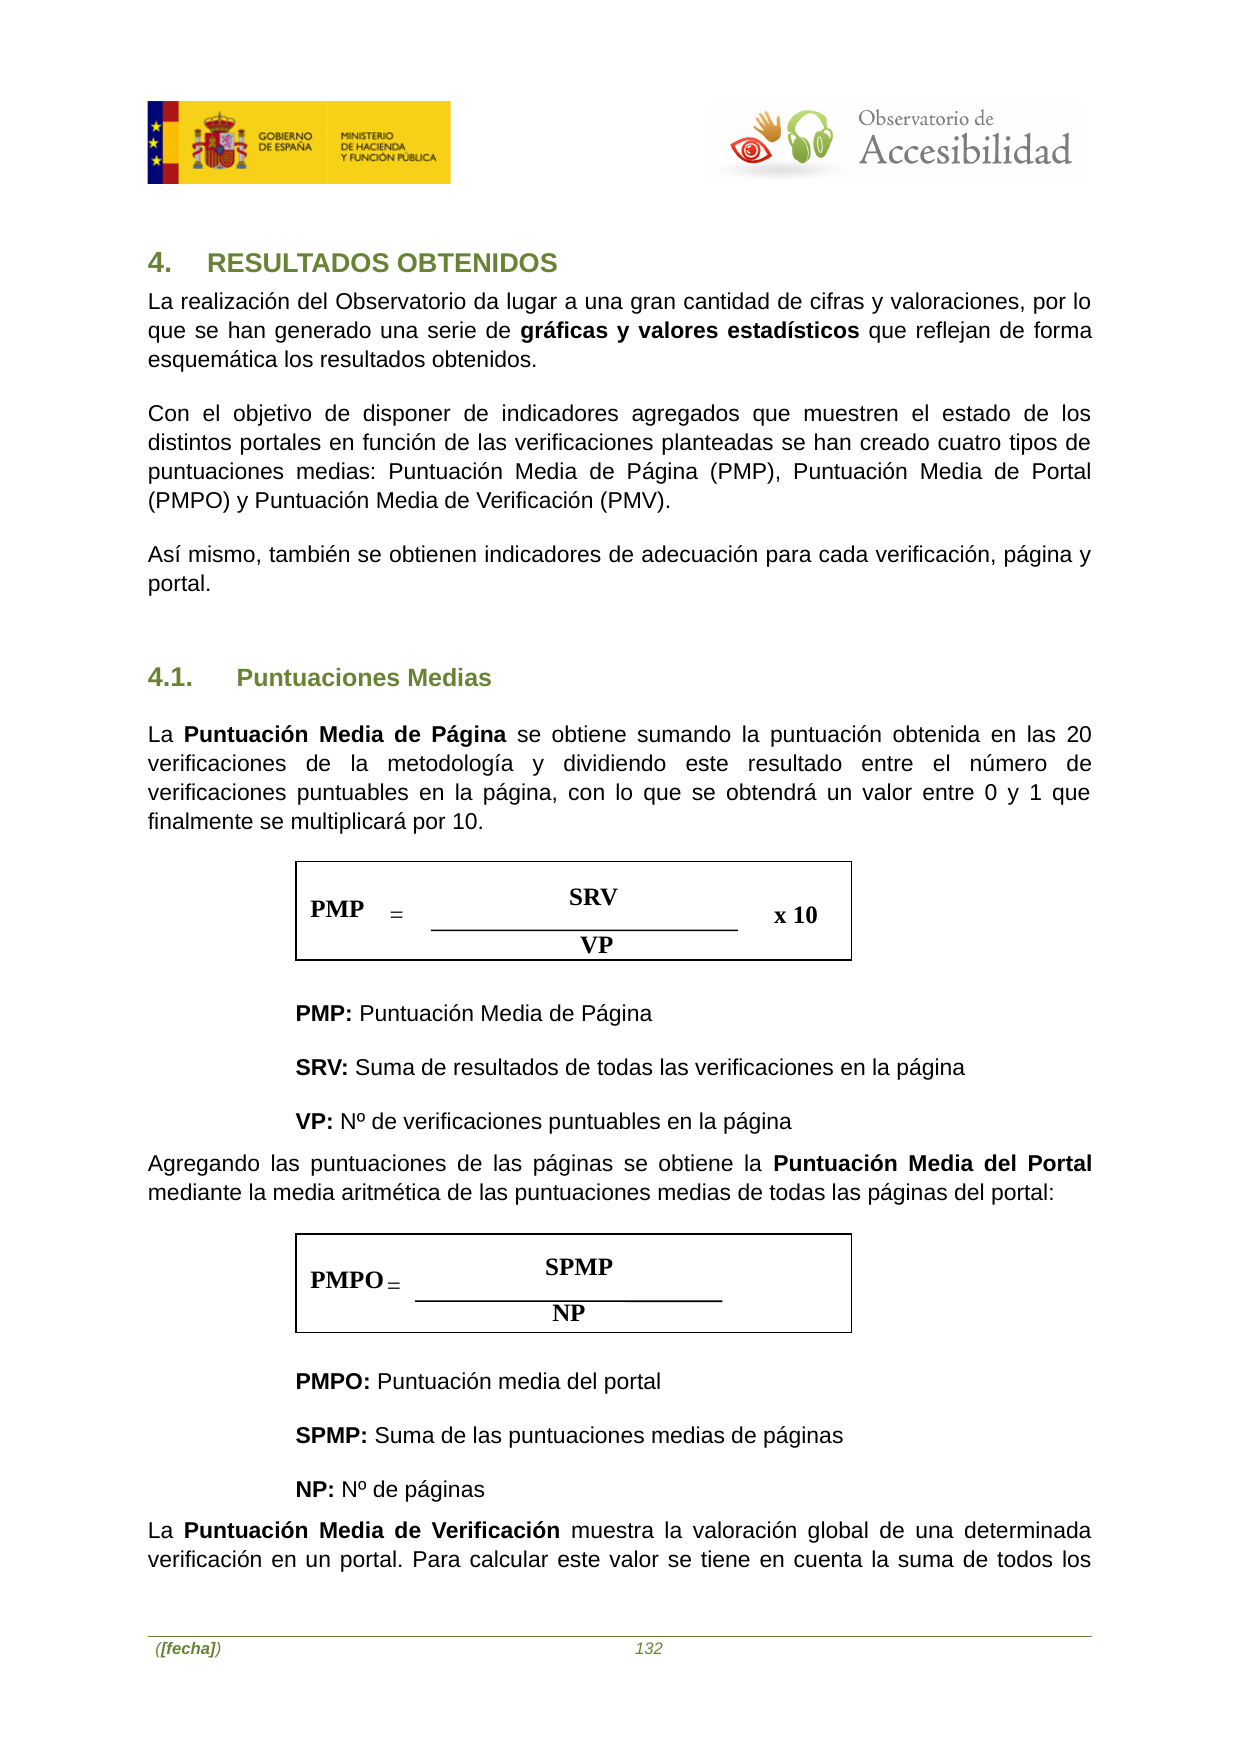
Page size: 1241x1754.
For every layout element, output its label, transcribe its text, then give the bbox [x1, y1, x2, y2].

text La Puntuación Media de Página se obtiene sumando la puntuación obtenida en las 20 verificaciones de la metodología y dividiendo este resultado entre el número de verificaciones puntuables en la página, con lo que se obtendrá un valor entre 0 y 1 que finalmente se multiplicará por 10. [148, 721, 1092, 834]
text Así mismo, también se obtienen indicadores de adecuación para cada verificación, página y portal. [148, 541, 1092, 596]
text SPMP: Suma de las puntuaciones medias de páginas [295, 1422, 1092, 1448]
text SRV: Suma de resultados de todas las verificaciones en la página [295, 1054, 1092, 1080]
text Con el objetivo de disponer de indicadores agregados que muestren el estado de los distintos portales en función de las verificaciones planteadas se han creado cuatro tipos de puntuaciones medias: Puntuación Media de Página (PMP), Puntuación Media de Portal (PMPO) y Puntuación Media de Verificación (PMV). [148, 400, 1092, 513]
text Agregando las puntuaciones de las páginas se obtiene la Puntuación Media del Portal mediante la media aritmética de las puntuaciones medias de todas las páginas del portal: [148, 1149, 1092, 1205]
subtitle Resultados obtenidos [148, 245, 1092, 278]
text La realización del Observatorio da lugar a una gran cantidad de cifras y valoraciones, por lo que se han generado una serie de gráficas y valores estadísticos que reflejan de forma esquemática los resultados obtenidos. [148, 288, 1092, 372]
text La Puntuación Media de Verificación muestra la valoración global de una determinada verificación en un portal. Para calcular este valor se tiene en cuenta la suma de todos los [148, 1517, 1092, 1572]
text PMP: Puntuación Media de Página [295, 1000, 1092, 1026]
text NP: Nº de páginas [295, 1476, 1092, 1502]
subtitle Puntuaciones Medias [148, 661, 1092, 693]
text VP: Nº de verificaciones puntuables en la página [295, 1108, 1092, 1134]
text PMPO: Puntuación media del portal [295, 1368, 1092, 1394]
picture [710, 101, 1086, 184]
picture [147, 101, 451, 184]
